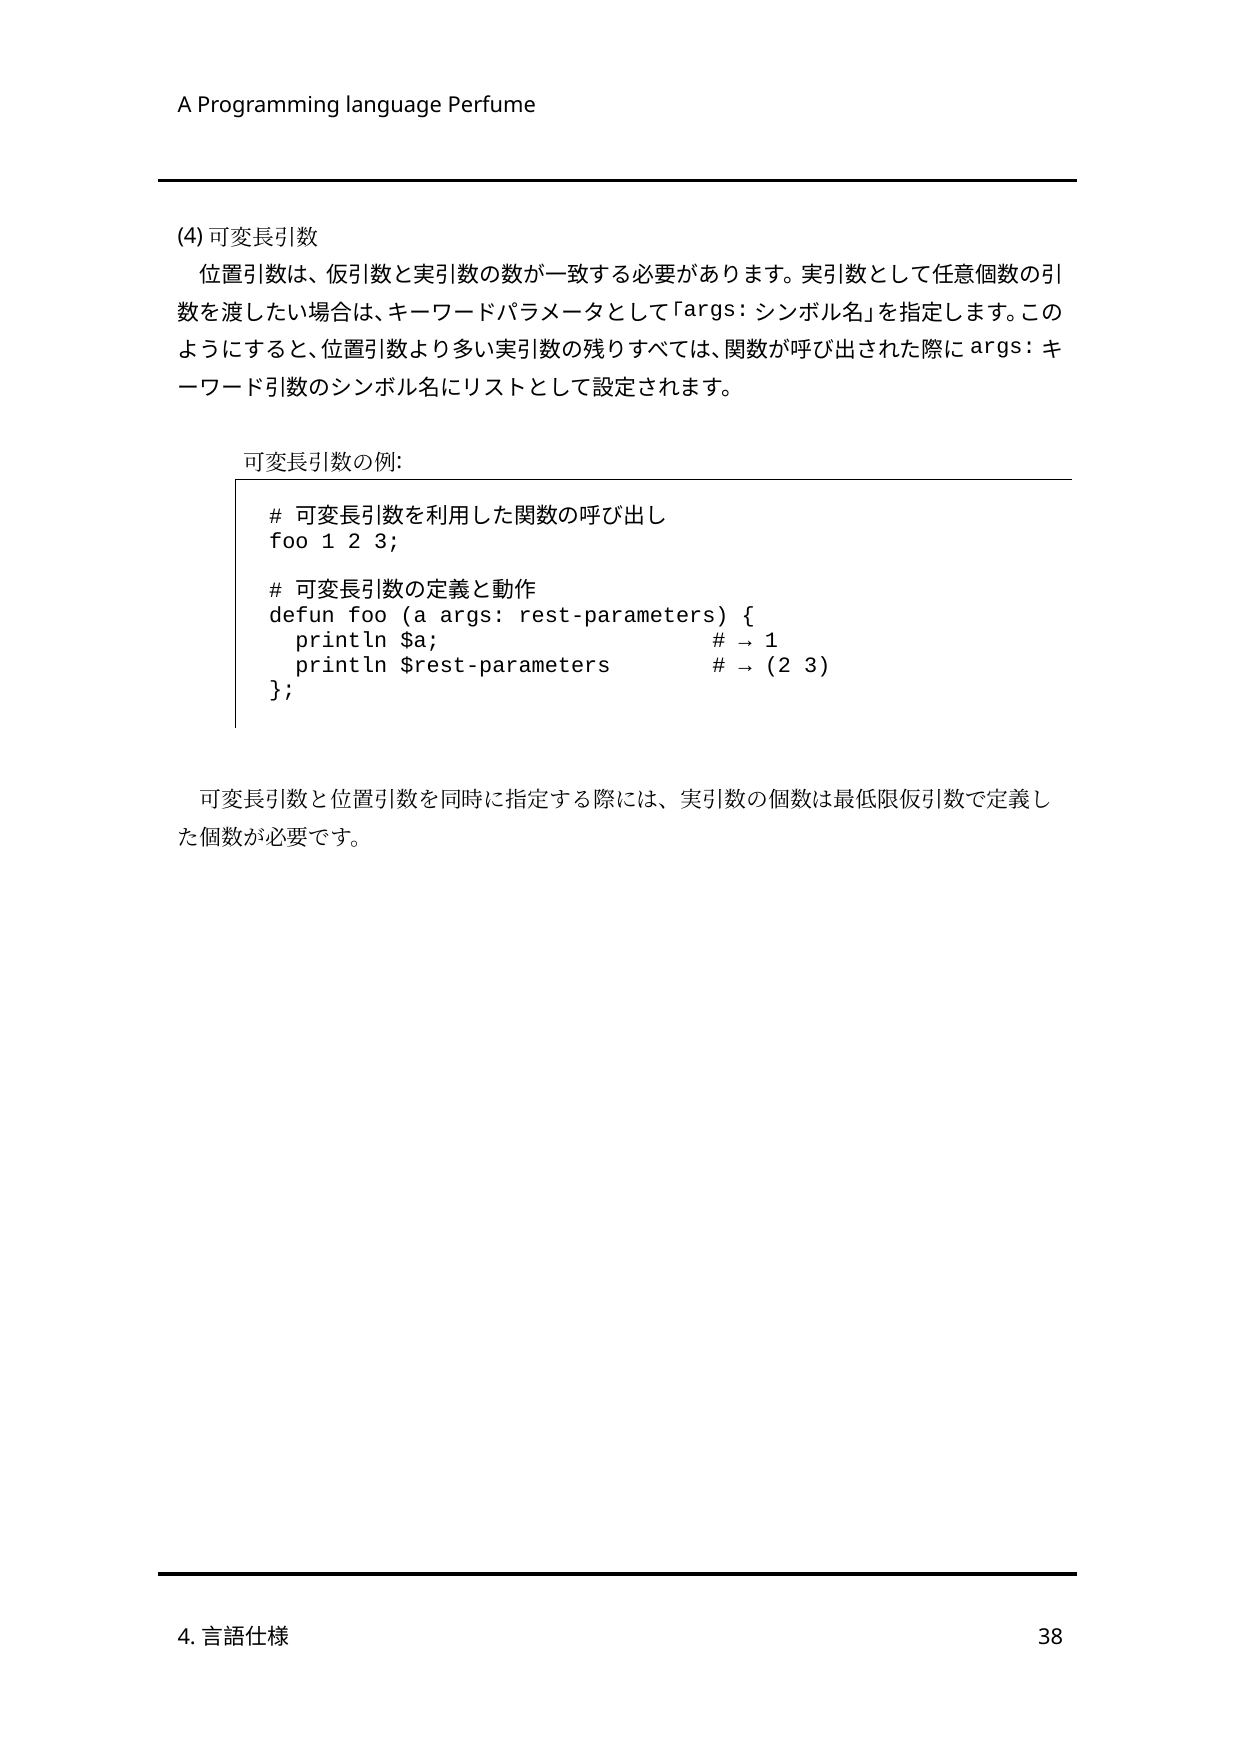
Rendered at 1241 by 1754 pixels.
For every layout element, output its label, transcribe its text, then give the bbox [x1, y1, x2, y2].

text 位置引数は、仮引数と実引数の数が一致する必要があります。実引数として任意個数の引数を渡したい場合は、キーワードパラメータとして「args: シンボル名」を指定します。このようにすると、位置引数より多い実引数の残りすべては、関数が呼び出された際にargs: キーワード引数のシンボル名にリストとして設定されます。 [177, 254, 1063, 404]
text (4) 可変長引数 [177, 217, 1063, 254]
table_header # 可変長引数を利用した関数の呼び出し foo 1 2 3; # 可変長引数の定義と動作 defun foo (a args: rest-parameters) { println $a; # → 1 println $rest-parameters # → (2 3) }; [236, 480, 1072, 728]
text 可変長引数と位置引数を同時に指定する際には、実引数の個数は最低限仮引数で定義した個数が必要です。 [177, 779, 1063, 854]
text 可変長引数の例: [243, 442, 1063, 479]
